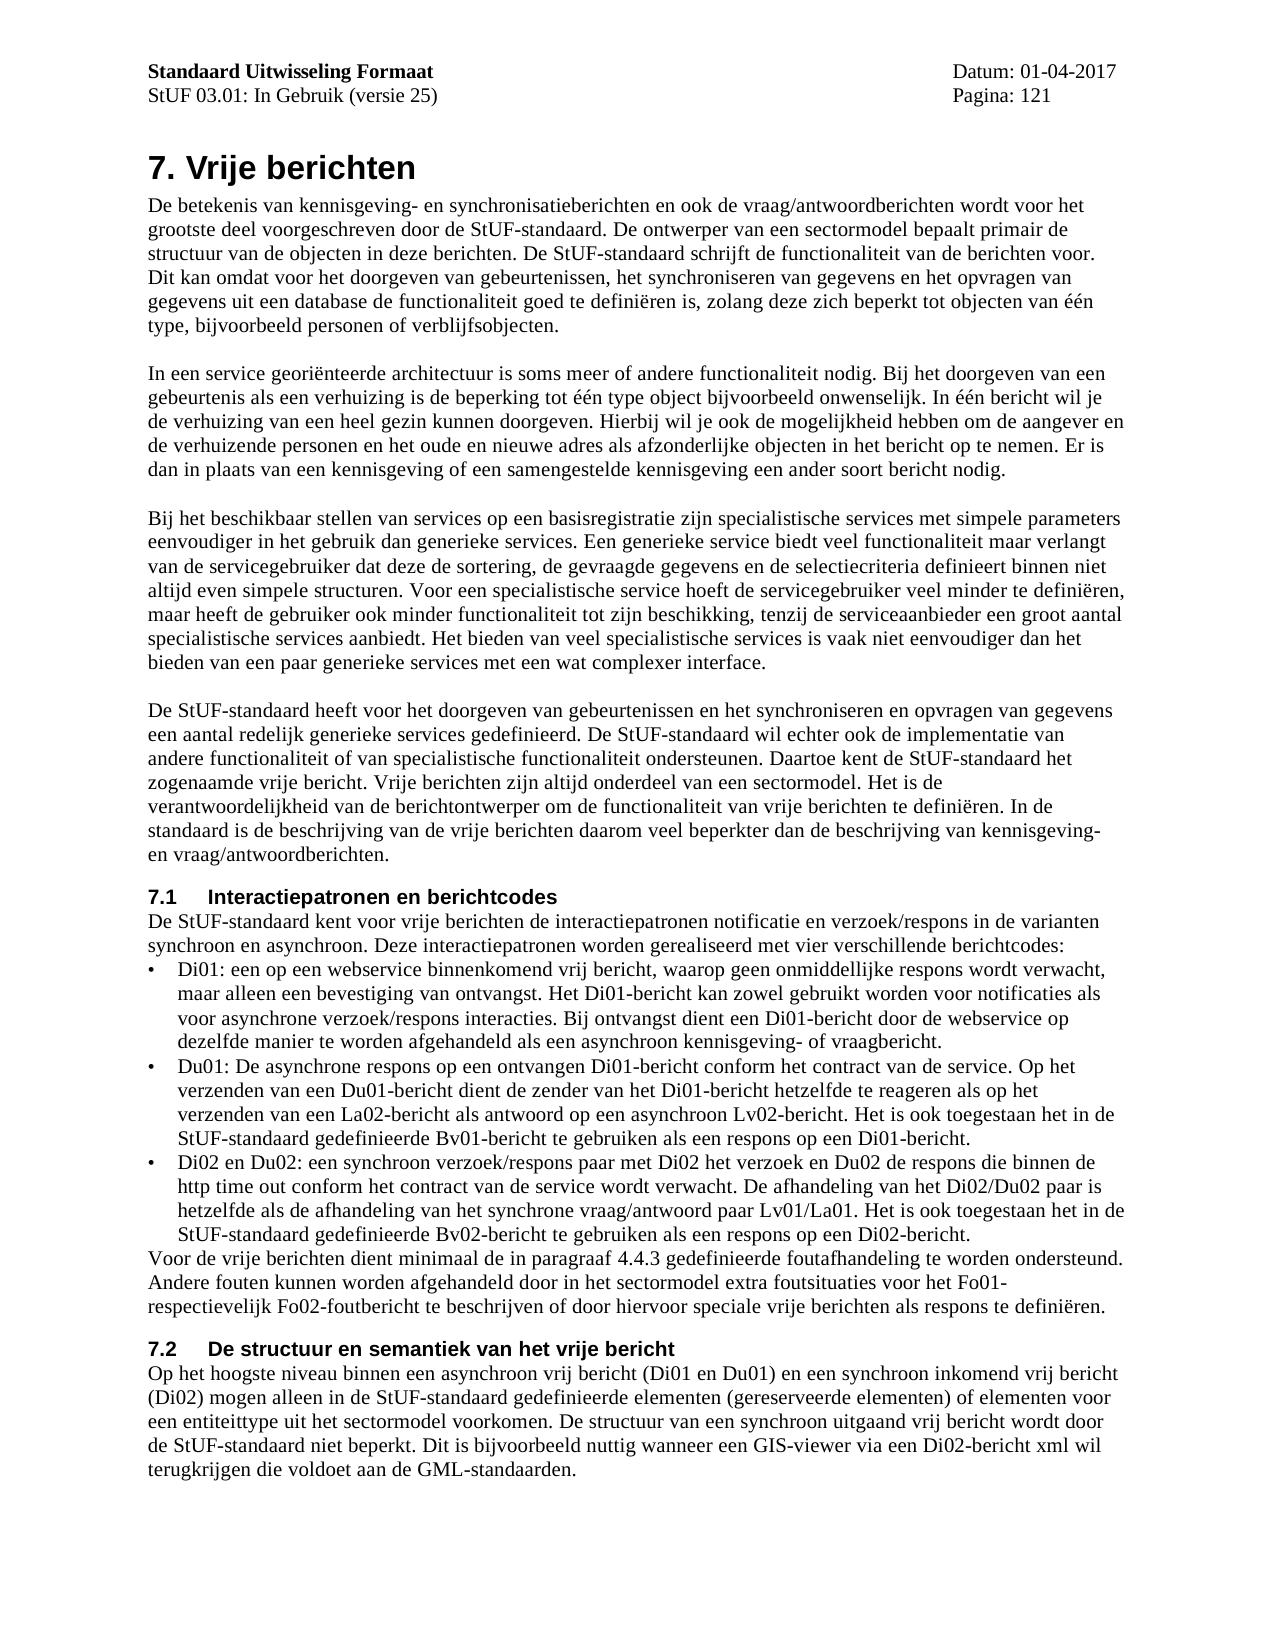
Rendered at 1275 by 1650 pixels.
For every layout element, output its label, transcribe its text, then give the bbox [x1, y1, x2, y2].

subtitle De structuur en semantiek van het vrije bericht [148, 1337, 1127, 1361]
text Bij het beschikbaar stellen van services op een basisregistratie zijn specialistische services met simpele parameters eenvoudiger in het gebruik dan generieke services. Een generieke service biedt veel functionaliteit maar verlangt van de servicegebruiker dat deze de sortering, de gevraagde gegevens en de selectiecriteria definieert binnen niet altijd even simpele structuren. Voor een specialistische service hoeft de servicegebruiker veel minder te definiëren, maar heeft de gebruiker ook minder functionaliteit tot zijn beschikking, tenzij de serviceaanbieder een groot aantal specialistische services aanbiedt. Het bieden van veel specialistische services is vaak niet eenvoudiger dan het bieden van een paar generieke services met een wat complexer interface. [148, 505, 1127, 674]
subtitle Vrije berichten [148, 148, 1127, 186]
text Voor de vrije berichten dient minimaal de in paragraaf 4.4.3 gedefinieerde foutafhandeling te worden ondersteund. Andere fouten kunnen worden afgehandeld door in het sectormodel extra foutsituaties voor het Fo01- respectievelijk Fo02-foutbericht te beschrijven of door hiervoor speciale vrije berichten als respons te definiëren. [148, 1246, 1127, 1318]
subtitle Interactiepatronen en berichtcodes [148, 885, 1127, 909]
text De betekenis van kennisgeving- en synchronisatieberichten en ook de vraag/antwoordberichten wordt voor het grootste deel voorgeschreven door de StUF-standaard. De ontwerper van een sectormodel bepaalt primair de structuur van de objecten in deze berichten. De StUF-standaard schrijft de functionaliteit van de berichten voor. Dit kan omdat voor het doorgeven van gebeurtenissen, het synchroniseren van gegevens en het opvragen van gegevens uit een database de functionaliteit goed te definiëren is, zolang deze zich beperkt tot objecten van één type, bijvoorbeeld personen of verblijfsobjecten. [148, 192, 1127, 337]
text De StUF-standaard heeft voor het doorgeven van gebeurtenissen en het synchroniseren en opvragen van gegevens een aantal redelijk generieke services gedefinieerd. De StUF-standaard wil echter ook de implementatie van andere functionaliteit of van specialistische functionaliteit ondersteunen. Daartoe kent de StUF-standaard het zogenaamde vrije bericht. Vrije berichten zijn altijd onderdeel van een sectormodel. Het is de verantwoordelijkheid van de berichtontwerper om de functionaliteit van vrije berichten te definiëren. In de standaard is de beschrijving van de vrije berichten daarom veel beperkter dan de beschrijving van kennisgeving- en vraag/antwoordberichten. [148, 698, 1127, 866]
list Du01: De asynchrone respons op een ontvangen Di01-bericht conform het contract van de service. Op het verzenden van een Du01-bericht dient de zender van het Di01-bericht hetzelfde te reageren als op het verzenden van een La02-bericht als antwoord op een asynchroon Lv02-bericht. Het is ook toegestaan het in de StUF-standaard gedefinieerde Bv01-bericht te gebruiken als een respons op een Di01-bericht. [148, 1053, 1127, 1150]
text De StUF-standaard kent voor vrije berichten de interactiepatronen notificatie en verzoek/respons in de varianten synchroon en asynchroon. Deze interactiepatronen worden gerealiseerd met vier verschillende berichtcodes: [148, 909, 1127, 957]
list Di02 en Du02: een synchroon verzoek/respons paar met Di02 het verzoek en Du02 de respons die binnen de http time out conform het contract van de service wordt verwacht. De afhandeling van het Di02/Du02 paar is hetzelfde als de afhandeling van het synchrone vraag/antwoord paar Lv01/La01. Het is ook toegestaan het in de StUF-standaard gedefinieerde Bv02-bericht te gebruiken als een respons op een Di02-bericht. [148, 1150, 1127, 1246]
text Op het hoogste niveau binnen een asynchroon vrij bericht (Di01 en Du01) en een synchroon inkomend vrij bericht (Di02) mogen alleen in de StUF-standaard gedefinieerde elementen (gereserveerde elementen) of elementen voor een entiteittype uit het sectormodel voorkomen. De structuur van een synchroon uitgaand vrij bericht wordt door de StUF-standaard niet beperkt. Dit is bijvoorbeeld nuttig wanneer een GIS-viewer via een Di02-bericht xml wil terugkrijgen die voldoet aan de GML-standaarden. [148, 1361, 1127, 1481]
list Di01: een op een webservice binnenkomend vrij bericht, waarop geen onmiddellijke respons wordt verwacht, maar alleen een bevestiging van ontvangst. Het Di01-bericht kan zowel gebruikt worden voor notificaties als voor asynchrone verzoek/respons interacties. Bij ontvangst dient een Di01-bericht door de webservice op dezelfde manier te worden afgehandeld als een asynchroon kennisgeving- of vraagbericht. [148, 957, 1127, 1053]
text In een service georiënteerde architectuur is soms meer of andere functionaliteit nodig. Bij het doorgeven van een gebeurtenis als een verhuizing is de beperking tot één type object bijvoorbeeld onwenselijk. In één bericht wil je de verhuizing van een heel gezin kunnen doorgeven. Hierbij wil je ook de mogelijkheid hebben om de aangever en de verhuizende personen en het oude en nieuwe adres als afzonderlijke objecten in het bericht op te nemen. Er is dan in plaats van een kennisgeving of een samengestelde kennisgeving een ander soort bericht nodig. [148, 361, 1127, 481]
